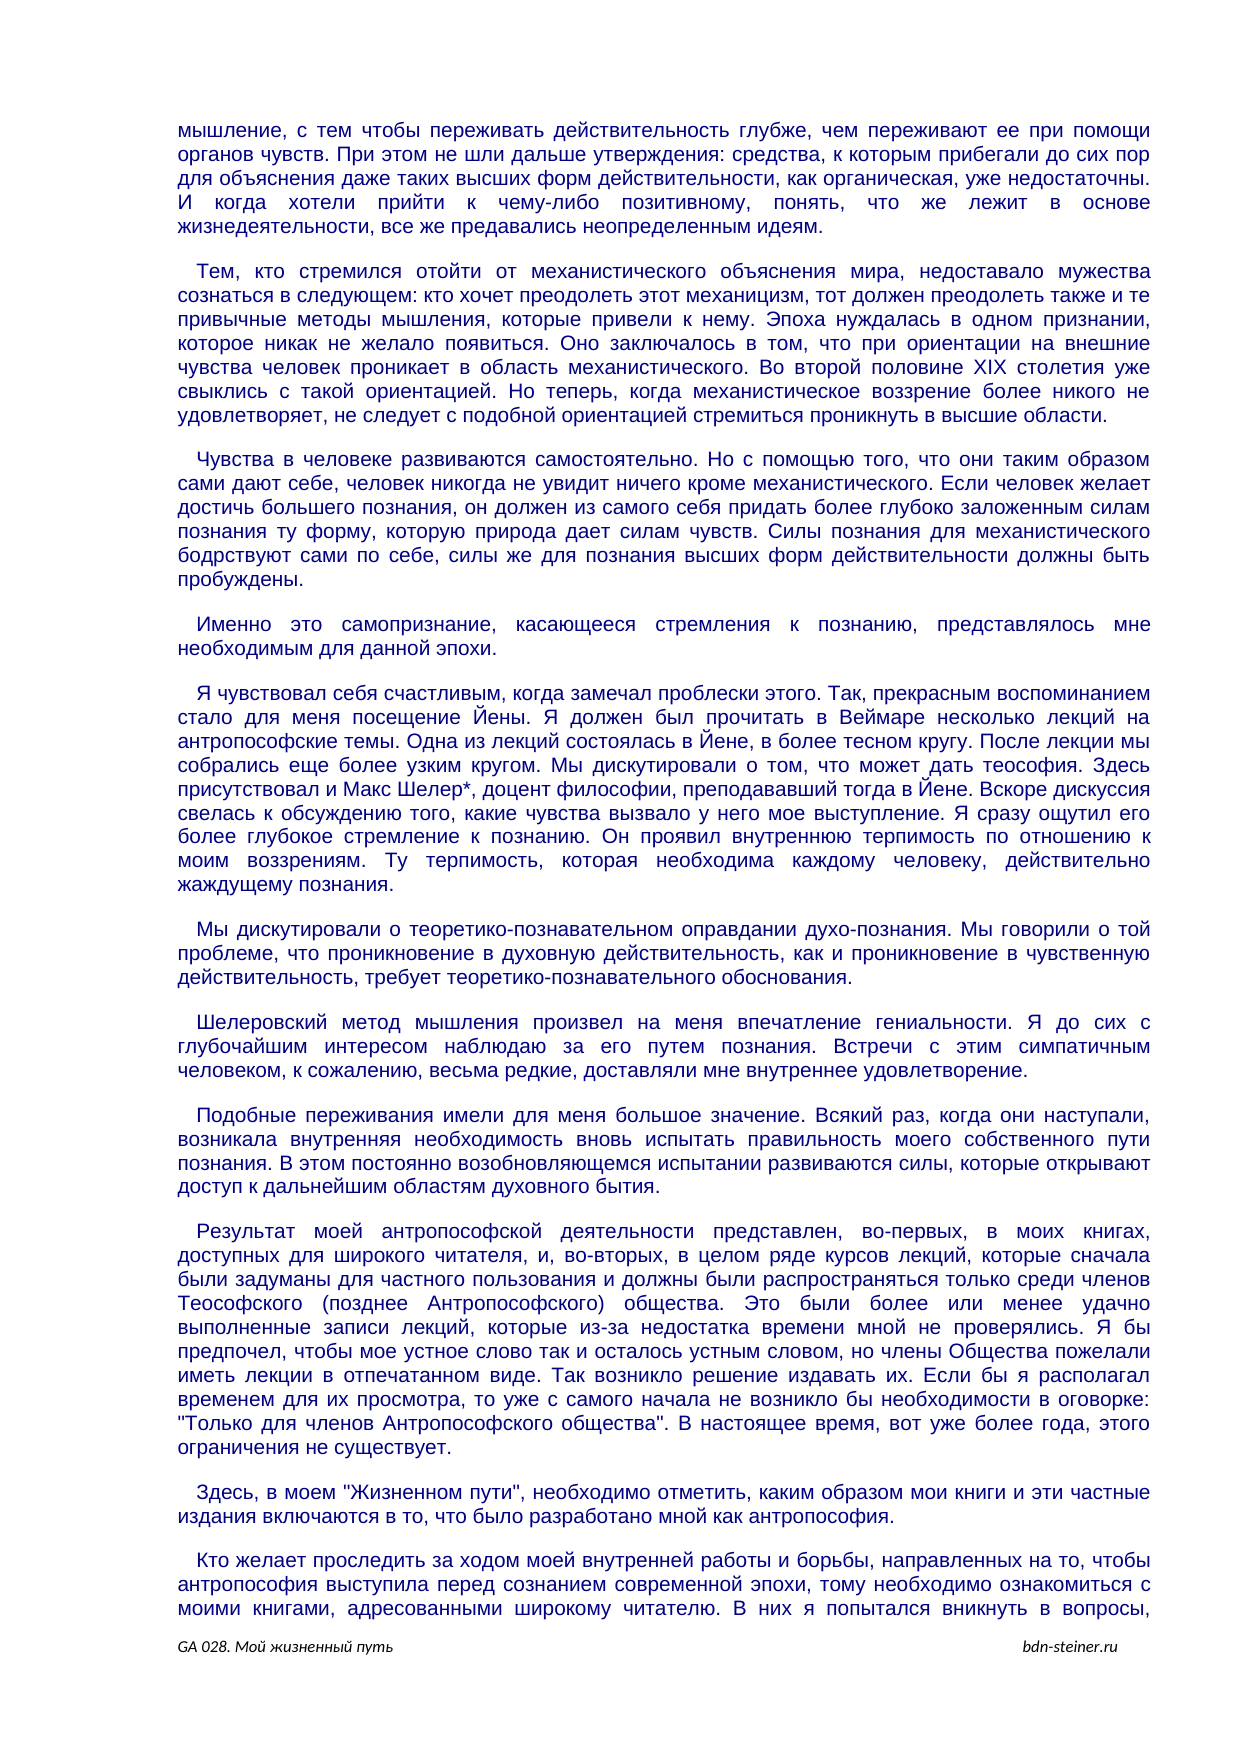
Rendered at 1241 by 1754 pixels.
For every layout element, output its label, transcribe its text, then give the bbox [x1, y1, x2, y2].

text Результат моей антропософской деятельности представлен, во-первых, в моих книгах, доступных для широкого читателя, и, во-вторых, в целом ряде курсов лекций, которые сначала были задуманы для частного пользования и должны были распространяться только среди членов Теософского (позднее Антропософского) общества. Это были более или менее удачно выполненные записи лекций, которые из-за недостатка времени мной не проверялись. Я бы предпочел, чтобы мое устное слово так и осталось устным словом, но члены Общества пожелали иметь лекции в отпечатанном виде. Так возникло решение издавать их. Если бы я располагал временем для их просмотра, то уже с самого начала не возникло бы необходимости в оговорке: "Только для членов Антропософского общества". В настоящее время, вот уже более года, этого ограничения не существует. [177, 1219, 1152, 1459]
text Мы дискутировали о теоретико-познавательном оправдании духо-познания. Мы говорили о той проблеме, что проникновение в духовную действительность, как и проникновение в чувственную действительность, требует теоретико-познавательного обоснования. [177, 917, 1152, 989]
text Шелеровский метод мышления произвел на меня впечатление гениальности. Я до сих с глубочайшим интересом наблюдаю за его путем познания. Встречи с этим симпатичным человеком, к сожалению, весьма редкие, доставляли мне внутреннее удовлетворение. [177, 1010, 1152, 1082]
text Именно это самопризнание, касающееся стремления к познанию, представлялось мне необходимым для данной эпохи. [177, 612, 1152, 660]
text Кто желает проследить за ходом моей внутренней работы и борьбы, направленных на то, чтобы антропософия выступила перед сознанием современной эпохи, тому необходимо ознакомиться с моими книгами, адресованными широкому читателю. В них я попытался вникнуть в вопросы, [177, 1548, 1152, 1620]
text Здесь, в моем "Жизненном пути", необходимо отметить, каким образом мои книги и эти частные издания включаются в то, что было разработано мной как антропософия. [177, 1479, 1152, 1527]
text Чувства в человеке развиваются самостоятельно. Но с помощью того, что они таким образом сами дают себе, человек никогда не увидит ничего кроме механистического. Если человек желает достичь большего познания, он должен из самого себя придать более глубоко заложенным силам познания ту форму, которую природа дает силам чувств. Силы познания для механистического бодрствуют сами по себе, силы же для познания высших форм действительности должны быть пробуждены. [177, 447, 1152, 591]
text Я чувствовал себя счастливым, когда замечал проблески этого. Так, прекрасным воспоминанием стало для меня посещение Йены. Я должен был прочитать в Веймаре несколько лекций на антропософские темы. Одна из лекций состоялась в Йене, в более тесном кругу. После лекции мы собрались еще более узким кругом. Мы дискутировали о том, что может дать теософия. Здесь присутствовал и Макс Шелер*, доцент философии, преподававший тогда в Йене. Вскоре дискуссия свелась к обсуждению того, какие чувства вызвало у него мое выступление. Я сразу ощутил его более глубокое стремление к познанию. Он проявил внутреннюю терпимость по отношению к моим воззрениям. Ту терпимость, которая необходима каждому человеку, действительно жаждущему познания. [177, 681, 1152, 896]
text Подобные переживания имели для меня большое значение. Всякий раз, когда они наступали, возникала внутренняя необходимость вновь испытать правильность моего собственного пути познания. В этом постоянно возобновляющемся испытании развиваются силы, которые открывают доступ к дальнейшим областям духовного бытия. [177, 1102, 1152, 1198]
text Тем, кто стремился отойти от механистического объяснения мира, недоставало мужества сознаться в следующем: кто хочет преодолеть этот механицизм, тот должен преодолеть также и те привычные методы мышления, которые привели к нему. Эпоха нуждалась в одном признании, которое никак не желало появиться. Оно заключалось в том, что при ориентации на внешние чувства человек проникает в область механистического. Во второй половине XIX столетия уже свыклись с такой ориентацией. Но теперь, когда механистическое воззрение более никого не удовлетворяет, не следует с подобной ориентацией стремиться проникнуть в высшие области. [177, 259, 1152, 426]
text мышление, с тем чтобы переживать действительность глубже, чем переживают ее при помощи органов чувств. При этом не шли дальше утверждения: средства, к которым прибегали до сих пор для объяснения даже таких высших форм действительности, как органическая, уже недостаточны. И когда хотели прийти к чему-либо позитивному, понять, что же лежит в основе жизнедеятельности, все же предавались неопределенным идеям. [177, 118, 1152, 238]
